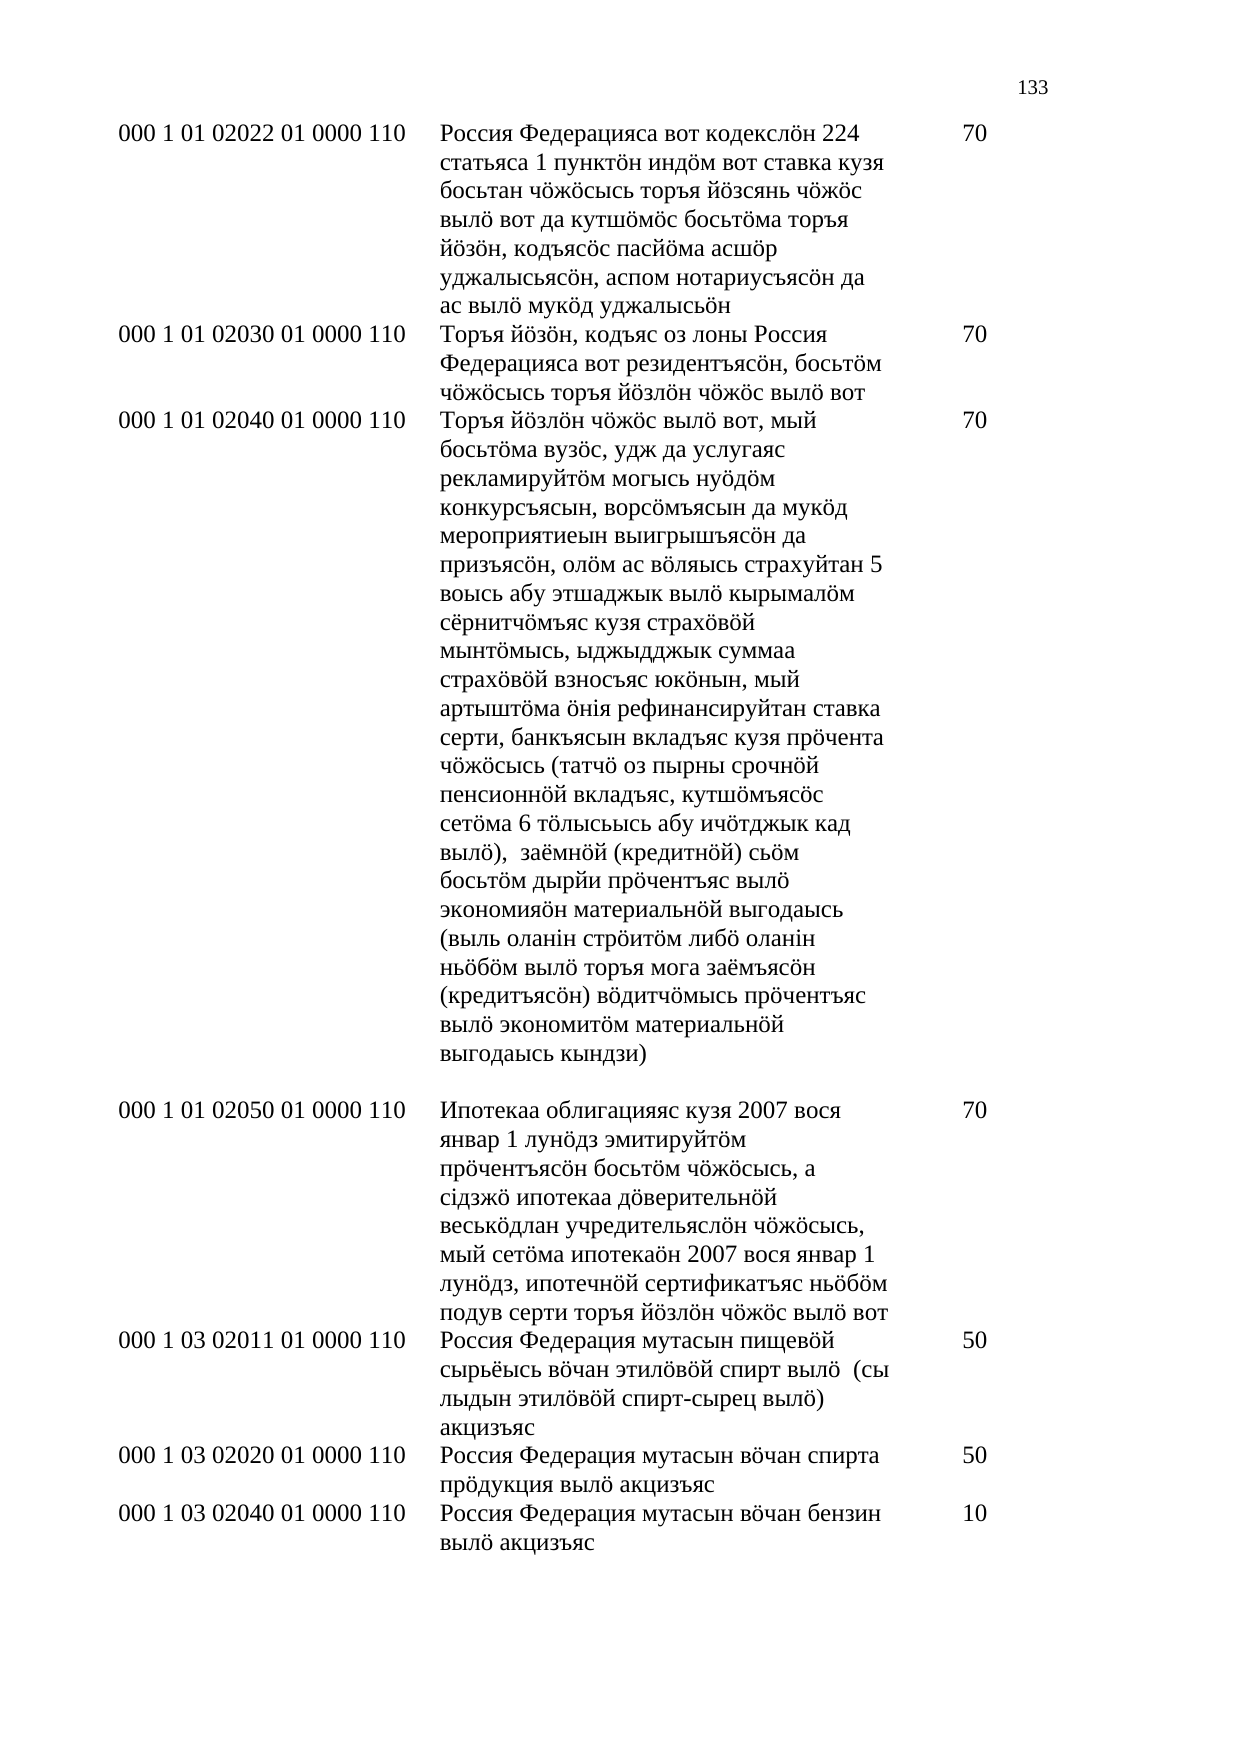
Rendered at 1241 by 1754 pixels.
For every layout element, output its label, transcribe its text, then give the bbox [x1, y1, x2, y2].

table_cell 70 [901, 406, 1048, 1096]
table_cell 000 1 01 02022 01 0000 110 [107, 118, 428, 319]
table_cell Торъя йöзлöн чöжöс вылö вот, мый босьтöма вузöс, удж да услугаяс рекламируйтöм могысь нуöдöм конкурсъясын, ворсöмъясын да мукöд мероприятиеын выигрышъясöн да призъясöн, олöм ас вöляысь страхуйтан 5 воысь абу этшаджык вылö кырымалöм сёрнитчöмъяс кузя страхöвöй мынтöмысь, ыджыдджык суммаа страхöвöй взносъяс юкöнын, мый артыштöма öнiя рефинансируйтан ставка серти, банкъясын вкладъяс кузя прöчента чöжöсысь (татчö оз пырны срочнöй пенсионнöй вкладъяс, кутшöмъясöс сетöма 6 тöлысьысь абу ичöтджык кад вылö), заёмнöй (кредитнöй) сьöм босьтöм дырйи прöчентъяс вылö экономияöн материальнöй выгодаысь (выль оланiн стрöитöм либö оланiн ньöбöм вылö торъя мога заёмъясöн (кредитъясöн) вöдитчöмысь прöчентъяс вылö экономитöм материальнöй выгодаысь кындзи) [428, 406, 901, 1096]
table_cell 70 [901, 319, 1048, 406]
table_cell 10 [901, 1498, 1048, 1556]
table_cell Торъя йöзöн, кодъяс оз лоны Россия Федерацияса вот резидентъясöн, босьтöм чöжöсысь торъя йöзлöн чöжöс вылö вот [428, 319, 901, 406]
table_cell 50 [901, 1441, 1048, 1498]
table_cell 70 [901, 118, 1048, 319]
table_cell 000 1 03 02040 01 0000 110 [107, 1498, 428, 1556]
table_cell 70 [901, 1096, 1048, 1326]
table_cell 50 [901, 1326, 1048, 1441]
table_cell 000 1 01 02030 01 0000 110 [107, 319, 428, 406]
table_cell Россия Федерация мутасын пищевöй сырьёысь вöчан этилöвöй спирт вылö (сы лыдын этилöвöй спирт-сырец вылö) акцизъяс [428, 1326, 901, 1441]
table_cell 000 1 01 02040 01 0000 110 [107, 406, 428, 1096]
table_cell Россия Федерацияса вот кодекслöн 224 статьяса 1 пунктöн индöм вот ставка кузя босьтан чöжöсысь торъя йöзсянь чöжöс вылö вот да кутшöмöс босьтöма торъя йöзöн, кодъясöс пасйöма асшöр уджалысьясöн, аспом нотариусъясöн да ас вылö мукöд уджалысьöн [428, 118, 901, 319]
table_cell Россия Федерация мутасын вöчан спирта прöдукция вылö акцизъяс [428, 1441, 901, 1498]
table_cell Ипотекаа облигацияяс кузя 2007 вося январ 1 лунöдз эмитируйтöм прöчентъясöн босьтöм чöжöсысь, а сiдзжö ипотекаа дöверительнöй веськöдлан учредительяслöн чöжöсысь, мый сетöма ипотекаöн 2007 вося январ 1 лунöдз, ипотечнöй сертификатъяс ньöбöм подув серти торъя йöзлöн чöжöс вылö вот [428, 1096, 901, 1326]
table_cell 000 1 03 02011 01 0000 110 [107, 1326, 428, 1441]
table_cell Россия Федерация мутасын вöчан бензин вылö акцизъяс [428, 1498, 901, 1556]
table_cell 000 1 01 02050 01 0000 110 [107, 1096, 428, 1326]
table_cell 000 1 03 02020 01 0000 110 [107, 1441, 428, 1498]
